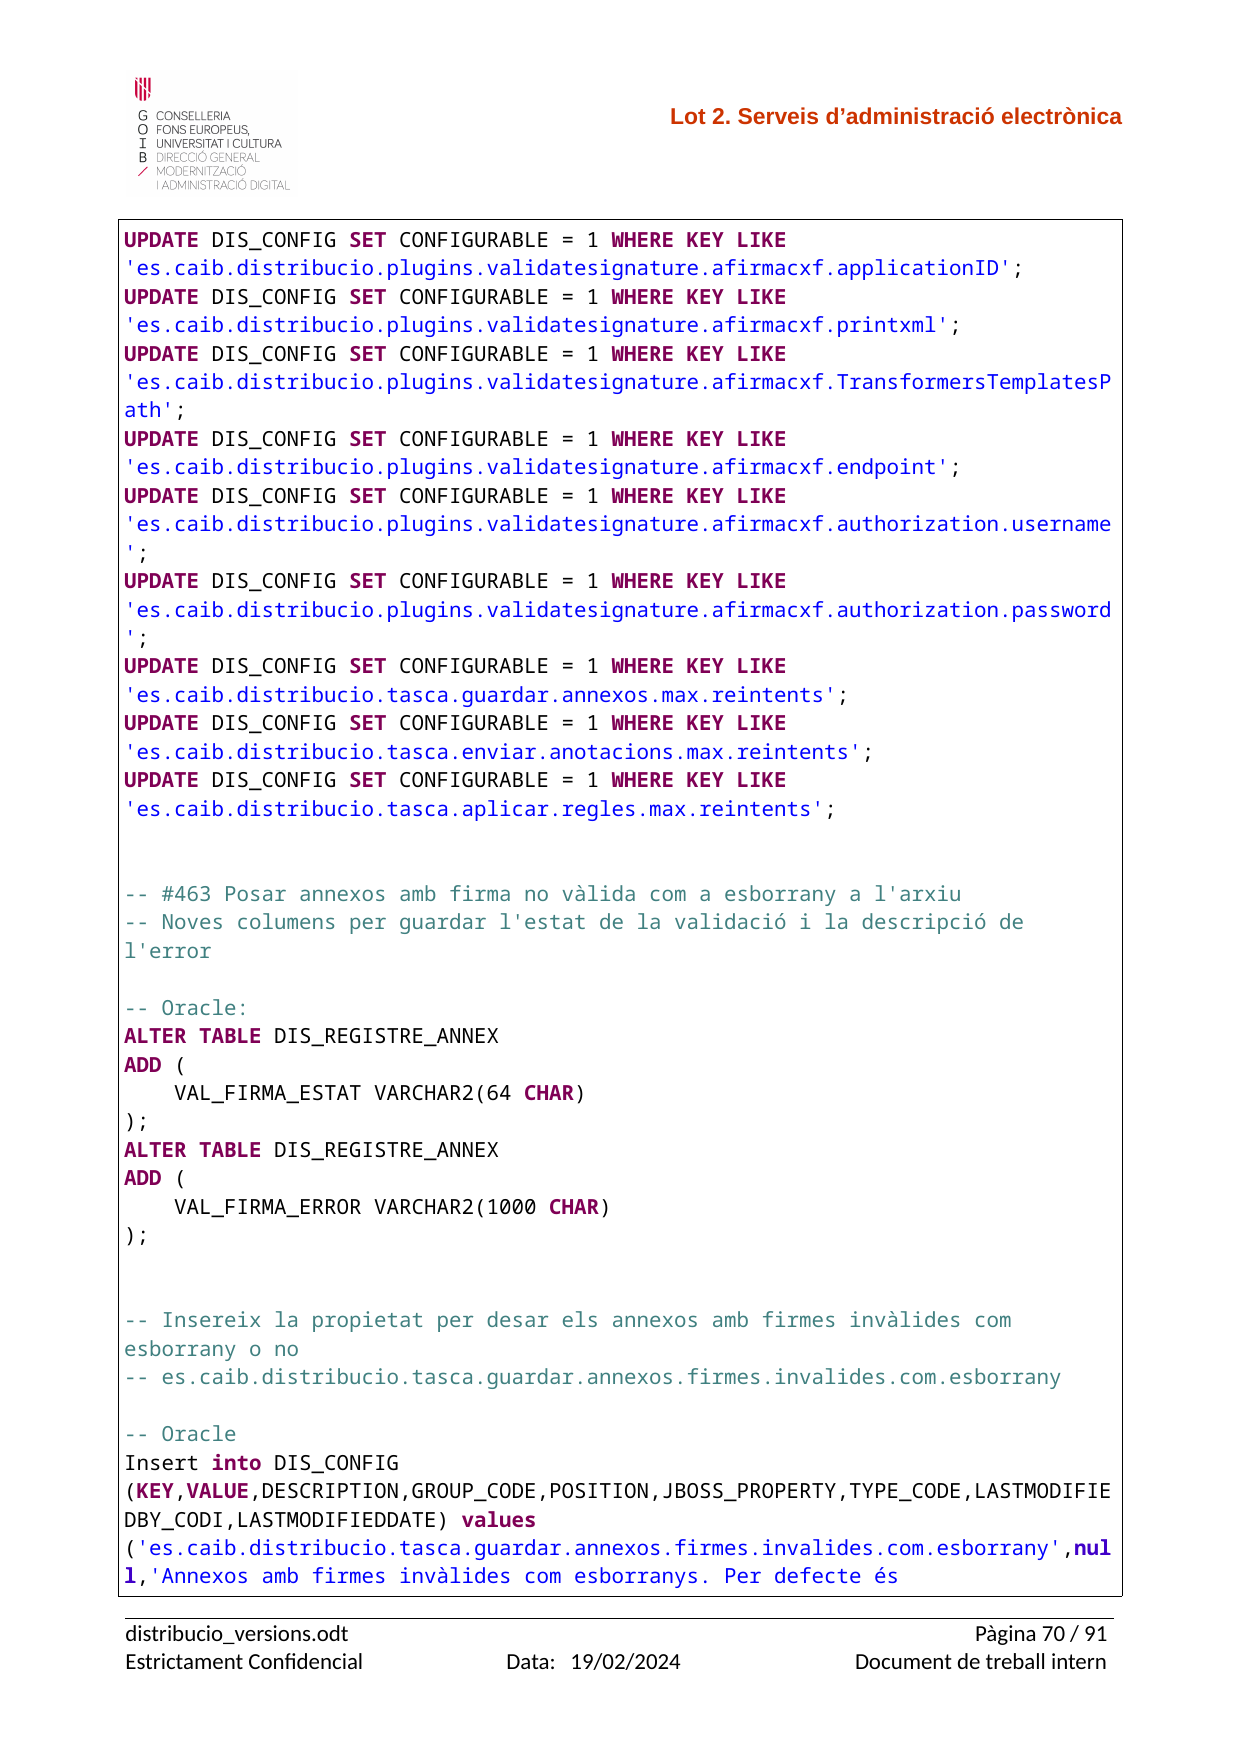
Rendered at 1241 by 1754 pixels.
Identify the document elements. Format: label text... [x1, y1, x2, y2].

picture [126, 70, 299, 197]
table_header UPDATE DIS_CONFIG SET CONFIGURABLE = 1 WHERE KEY LIKE 'es.caib.distribucio.plugins.validatesignature.afirmacxf.applicationID'; UPDATE DIS_CONFIG SET CONFIGURABLE = 1 WHERE KEY LIKE 'es.caib.distribucio.plugins.validatesignature.afirmacxf.printxml'; UPDATE DIS_CONFIG SET CONFIGURABLE = 1 WHERE KEY LIKE 'es.caib.distribucio.plugins.validatesignature.afirmacxf.TransformersTemplatesPath'; UPDATE DIS_CONFIG SET CONFIGURABLE = 1 WHERE KEY LIKE 'es.caib.distribucio.plugins.validatesignature.afirmacxf.endpoint'; UPDATE DIS_CONFIG SET CONFIGURABLE = 1 WHERE KEY LIKE 'es.caib.distribucio.plugins.validatesignature.afirmacxf.authorization.username'; UPDATE DIS_CONFIG SET CONFIGURABLE = 1 WHERE KEY LIKE 'es.caib.distribucio.plugins.validatesignature.afirmacxf.authorization.password'; UPDATE DIS_CONFIG SET CONFIGURABLE = 1 WHERE KEY LIKE 'es.caib.distribucio.tasca.guardar.annexos.max.reintents'; UPDATE DIS_CONFIG SET CONFIGURABLE = 1 WHERE KEY LIKE 'es.caib.distribucio.tasca.enviar.anotacions.max.reintents'; UPDATE DIS_CONFIG SET CONFIGURABLE = 1 WHERE KEY LIKE 'es.caib.distribucio.tasca.aplicar.regles.max.reintents'; -- #463 Posar annexos amb firma no vàlida com a esborrany a l'arxiu -- Noves columens per guardar l'estat de la validació i la descripció de l'error -- Oracle: ALTER TABLE DIS_REGISTRE_ANNEX ADD ( VAL_FIRMA_ESTAT VARCHAR2(64 CHAR) ); ALTER TABLE DIS_REGISTRE_ANNEX ADD ( VAL_FIRMA_ERROR VARCHAR2(1000 CHAR) ); -- Insereix la propietat per desar els annexos amb firmes invàlides com esborrany o no -- es.caib.distribucio.tasca.guardar.annexos.firmes.invalides.com.esborrany -- Oracle Insert into DIS_CONFIG (KEY,VALUE,DESCRIPTION,GROUP_CODE,POSITION,JBOSS_PROPERTY,TYPE_CODE,LASTMODIFIEDBY_CODI,LASTMODIFIEDDATE) values ('es.caib.distribucio.tasca.guardar.annexos.firmes.invalides.com.esborrany',null,'Annexos amb firmes invàlides com esborranys. Per defecte és [119, 220, 1122, 1596]
